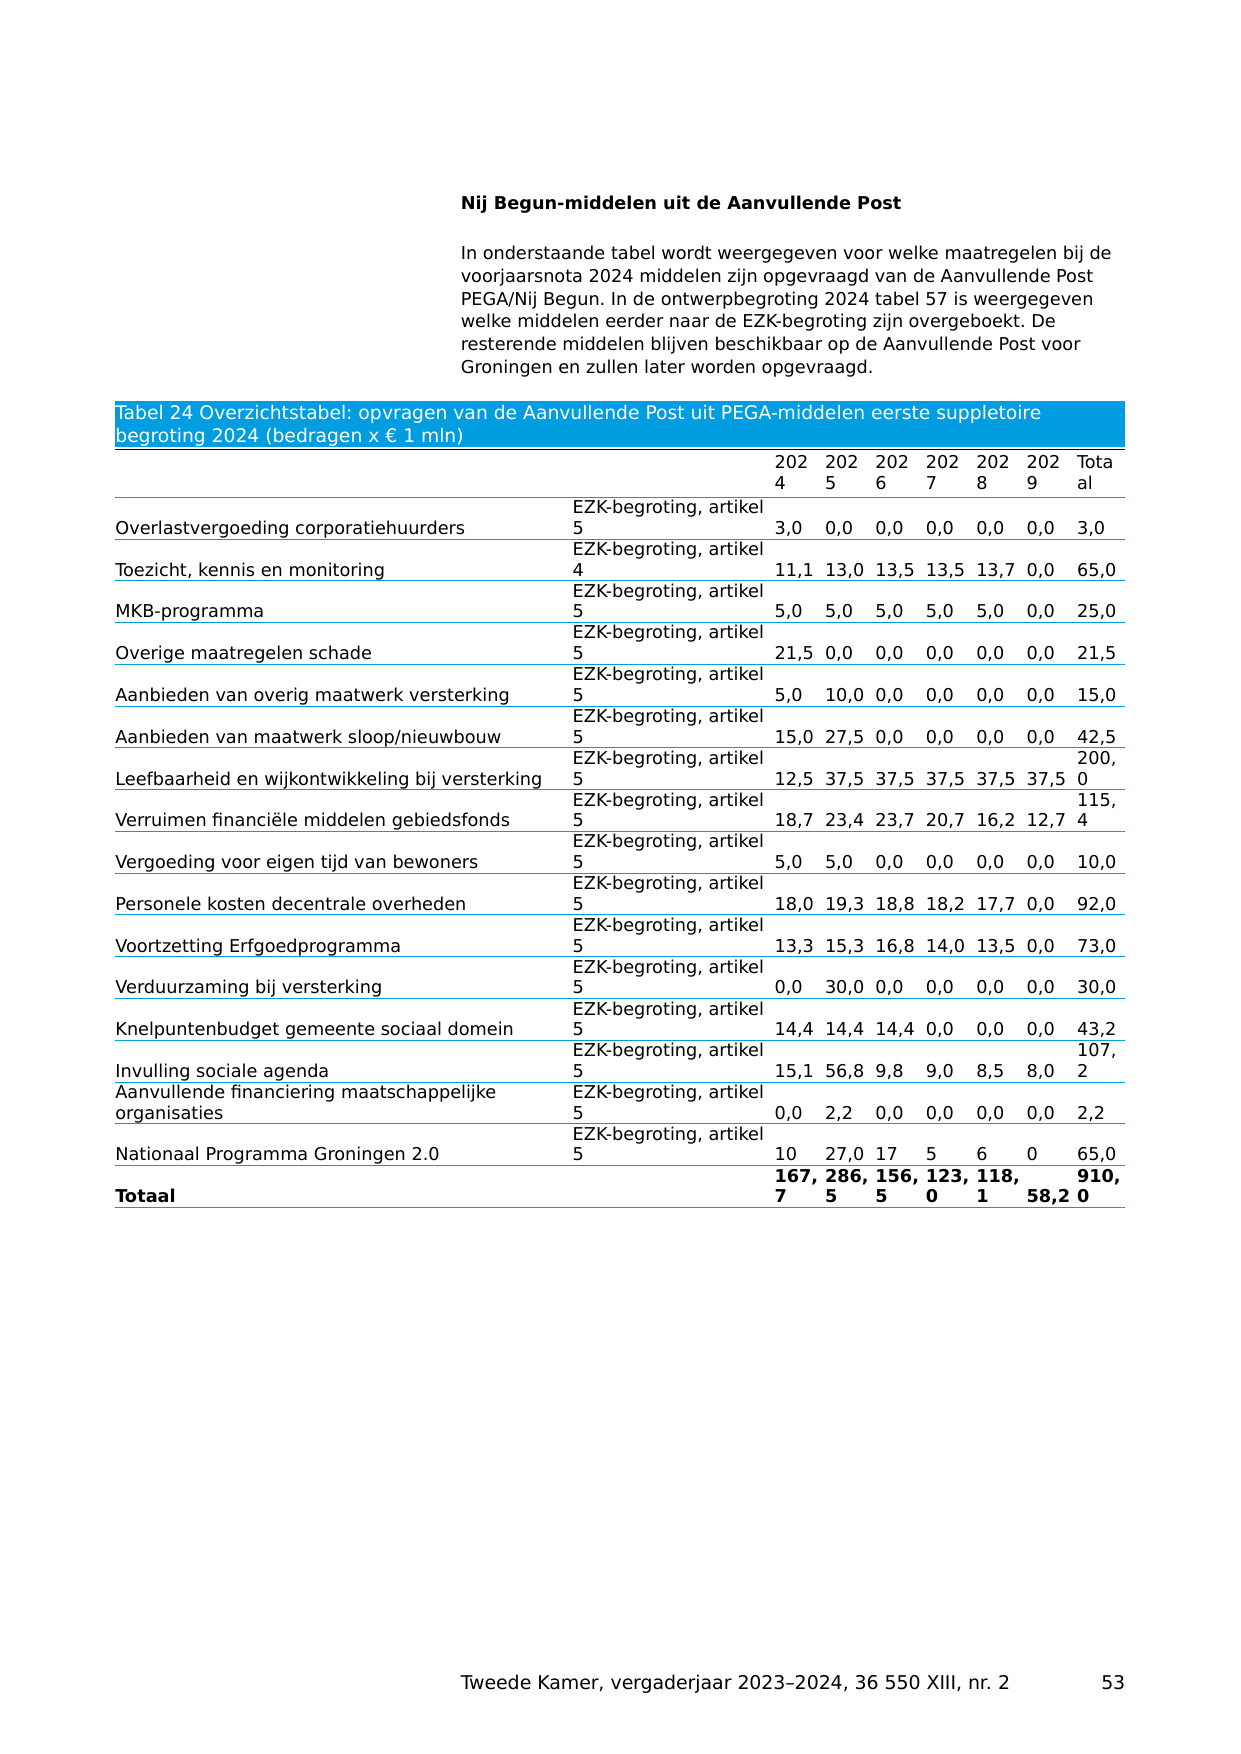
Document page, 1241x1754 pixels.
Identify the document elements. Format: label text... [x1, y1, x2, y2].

table_cell EZK-begroting, artikel 5 [570, 1083, 771, 1123]
table_cell 0,0 [1024, 623, 1074, 664]
table_cell 12,5 [771, 748, 822, 789]
table_cell 37,5 [1024, 748, 1074, 789]
table_cell 5,0 [872, 581, 923, 622]
table_cell 0,0 [973, 498, 1023, 538]
table_cell EZK-begroting, artikel 5 [570, 915, 771, 956]
table_cell 0,0 [872, 623, 923, 664]
table_cell EZK-begroting, artikel 5 [570, 1041, 771, 1081]
table_cell 8,0 [1024, 1041, 1074, 1081]
table_cell 0,0 [1024, 540, 1074, 580]
table_cell 65,0 [1074, 1124, 1125, 1165]
table_cell 0,0 [872, 1083, 923, 1123]
table_cell 11,1 [771, 540, 822, 580]
table_cell 0,0 [1024, 707, 1074, 747]
table_cell 0,0 [923, 832, 973, 873]
table_cell 0,0 [1024, 665, 1074, 706]
table_cell 30,0 [1074, 957, 1125, 998]
table_cell 0,0 [923, 498, 973, 538]
table_cell EZK-begroting, artikel 5 [570, 748, 771, 789]
table_cell 15,0 [771, 707, 822, 747]
table_cell 2024 [771, 450, 822, 497]
table_cell 20,7 [923, 790, 973, 831]
table_cell EZK-begroting, artikel 5 [570, 1124, 771, 1165]
table_cell EZK-begroting, artikel 5 [570, 665, 771, 706]
table_cell Aanvullende financiering maatschappelijke organisaties [115, 1083, 569, 1123]
table_cell 16,2 [973, 790, 1023, 831]
table_cell 2026 [872, 450, 923, 497]
table_cell Aanbieden van overig maatwerk versterking [115, 665, 569, 706]
table_cell 5 [923, 1124, 973, 1165]
text In onderstaande tabel wordt weergegeven voor welke maatregelen bij de voorjaarsnota 2024 middelen zijn opgevraagd van de Aanvullende Post PEGA/Nij Begun. In de ontwerpbegroting 2024 tabel 57 is weergegeven welke middelen eerder naar de EZK-begroting zijn overgeboekt. De resterende middelen blijven beschikbaar op de Aanvullende Post voor Groningen en zullen later worden opgevraagd. [461, 241, 1125, 378]
table_cell 0,0 [1024, 915, 1074, 956]
table_cell 43,2 [1074, 999, 1125, 1040]
table_cell 14,4 [822, 999, 872, 1040]
table_cell Overige maatregelen schade [115, 623, 569, 664]
table_cell 167,7 [771, 1166, 822, 1207]
table_cell 2029 [1024, 450, 1074, 497]
table_cell 27,5 [822, 707, 872, 747]
table_cell 3,0 [771, 498, 822, 538]
table_cell Totaal [1074, 450, 1125, 497]
table_cell 0,0 [1024, 874, 1074, 914]
table_cell EZK-begroting, artikel 5 [570, 999, 771, 1040]
table_cell [115, 450, 569, 497]
table_cell 37,5 [923, 748, 973, 789]
table_cell 2025 [822, 450, 872, 497]
table_cell 118,1 [973, 1166, 1023, 1207]
table_cell 9,8 [872, 1041, 923, 1081]
table_cell 14,0 [923, 915, 973, 956]
table_cell 10,0 [822, 665, 872, 706]
table_cell 27,0 [822, 1124, 872, 1165]
table_cell Invulling sociale agenda [115, 1041, 569, 1081]
table_cell Personele kosten decentrale overheden [115, 874, 569, 914]
table_cell 0,0 [923, 623, 973, 664]
table_cell 0,0 [822, 498, 872, 538]
table_cell 0,0 [1024, 581, 1074, 622]
table_cell Overlastvergoeding corporatiehuurders [115, 498, 569, 538]
table_cell 17 [872, 1124, 923, 1165]
table_cell 30,0 [822, 957, 872, 998]
table_cell Voortzetting Erfgoedprogramma [115, 915, 569, 956]
table_cell 0,0 [923, 707, 973, 747]
table_cell 0,0 [923, 957, 973, 998]
table_cell 12,7 [1024, 790, 1074, 831]
table_cell 5,0 [771, 832, 822, 873]
table_cell 0,0 [1024, 957, 1074, 998]
table_cell 0,0 [872, 665, 923, 706]
table_cell Leefbaarheid en wijkontwikkeling bij versterking [115, 748, 569, 789]
table_cell MKB-programma [115, 581, 569, 622]
table_cell 0,0 [872, 707, 923, 747]
table_cell 19,3 [822, 874, 872, 914]
table_cell 5,0 [771, 665, 822, 706]
table_cell EZK-begroting, artikel 5 [570, 957, 771, 998]
table_cell 0,0 [973, 1083, 1023, 1123]
table_cell 0,0 [973, 707, 1023, 747]
table_cell 37,5 [973, 748, 1023, 789]
table_cell 14,4 [872, 999, 923, 1040]
table_cell 8,5 [973, 1041, 1023, 1081]
table_cell 0,0 [1024, 832, 1074, 873]
table_cell 23,4 [822, 790, 872, 831]
table_cell EZK-begroting, artikel 5 [570, 498, 771, 538]
table_cell 0,0 [872, 957, 923, 998]
table_cell 0,0 [1024, 1083, 1074, 1123]
table_cell 0,0 [923, 665, 973, 706]
table_cell 18,2 [923, 874, 973, 914]
table_cell 0,0 [923, 999, 973, 1040]
table_cell 0,0 [822, 623, 872, 664]
table_cell EZK-begroting, artikel 5 [570, 581, 771, 622]
table_cell 37,5 [872, 748, 923, 789]
table_cell 0,0 [872, 832, 923, 873]
text Nij Begun-middelen uit de Aanvullende Post [461, 191, 1125, 214]
table_cell 21,5 [771, 623, 822, 664]
table_cell EZK-begroting, artikel 5 [570, 790, 771, 831]
table_cell 13,7 [973, 540, 1023, 580]
table_cell 92,0 [1074, 874, 1125, 914]
table_cell Totaal [115, 1166, 569, 1207]
table_cell 25,0 [1074, 581, 1125, 622]
table_cell 0,0 [973, 665, 1023, 706]
table_cell 2028 [973, 450, 1023, 497]
table_cell 18,0 [771, 874, 822, 914]
table_cell 0,0 [973, 957, 1023, 998]
table_cell EZK-begroting, artikel 5 [570, 874, 771, 914]
table_cell EZK-begroting, artikel 5 [570, 707, 771, 747]
table_cell 13,5 [872, 540, 923, 580]
table_cell 15,3 [822, 915, 872, 956]
table_cell [570, 450, 771, 497]
table_cell 0,0 [1024, 498, 1074, 538]
table_cell 0,0 [973, 999, 1023, 1040]
table_cell Verduurzaming bij versterking [115, 957, 569, 998]
table_cell 10 [771, 1124, 822, 1165]
table_cell 15,1 [771, 1041, 822, 1081]
table_cell 58,2 [1024, 1166, 1074, 1207]
table_cell 21,5 [1074, 623, 1125, 664]
table_cell 15,0 [1074, 665, 1125, 706]
table_cell 18,7 [771, 790, 822, 831]
table_cell 0 [1024, 1124, 1074, 1165]
table_cell 0,0 [923, 1083, 973, 1123]
table_cell 0,0 [771, 957, 822, 998]
table_cell 23,7 [872, 790, 923, 831]
table_cell Aanbieden van maatwerk sloop/nieuwbouw [115, 707, 569, 747]
table_cell EZK-begroting, artikel 4 [570, 540, 771, 580]
table_cell 0,0 [973, 623, 1023, 664]
table_cell 16,8 [872, 915, 923, 956]
table_cell 5,0 [923, 581, 973, 622]
table_cell 13,0 [822, 540, 872, 580]
table_cell 123,0 [923, 1166, 973, 1207]
table_cell 5,0 [822, 832, 872, 873]
table_cell 42,5 [1074, 707, 1125, 747]
table_cell Verruimen financiële middelen gebiedsfonds [115, 790, 569, 831]
table_cell 0,0 [1024, 999, 1074, 1040]
table_cell 56,8 [822, 1041, 872, 1081]
table_cell 2,2 [1074, 1083, 1125, 1123]
table_cell 37,5 [822, 748, 872, 789]
table_cell Knelpuntenbudget gemeente sociaal domein [115, 999, 569, 1040]
table_cell 156,5 [872, 1166, 923, 1207]
table_cell 3,0 [1074, 498, 1125, 538]
table_cell 5,0 [771, 581, 822, 622]
table_cell 2027 [923, 450, 973, 497]
table_cell Vergoeding voor eigen tijd van bewoners [115, 832, 569, 873]
table_cell 14,4 [771, 999, 822, 1040]
table_cell 0,0 [771, 1083, 822, 1123]
table_cell 73,0 [1074, 915, 1125, 956]
table_cell 13,3 [771, 915, 822, 956]
table_cell 13,5 [923, 540, 973, 580]
table_cell 5,0 [822, 581, 872, 622]
table_cell 13,5 [973, 915, 1023, 956]
table_cell 200,0 [1074, 748, 1125, 789]
table_cell 286,5 [822, 1166, 872, 1207]
table_cell 0,0 [973, 832, 1023, 873]
table_cell Toezicht, kennis en monitoring [115, 540, 569, 580]
table_cell EZK-begroting, artikel 5 [570, 623, 771, 664]
table_cell 18,8 [872, 874, 923, 914]
table_cell 65,0 [1074, 540, 1125, 580]
table_cell 6 [973, 1124, 1023, 1165]
table_cell 0,0 [872, 498, 923, 538]
table_cell 10,0 [1074, 832, 1125, 873]
table_cell 9,0 [923, 1041, 973, 1081]
table_cell 2,2 [822, 1083, 872, 1123]
table_cell 17,7 [973, 874, 1023, 914]
table_cell Nationaal Programma Groningen 2.0 [115, 1124, 569, 1165]
table_cell 107,2 [1074, 1041, 1125, 1081]
table_cell EZK-begroting, artikel 5 [570, 832, 771, 873]
table_cell 910,0 [1074, 1166, 1125, 1207]
table_cell [570, 1166, 771, 1207]
table_cell 5,0 [973, 581, 1023, 622]
table_cell 115,4 [1074, 790, 1125, 831]
